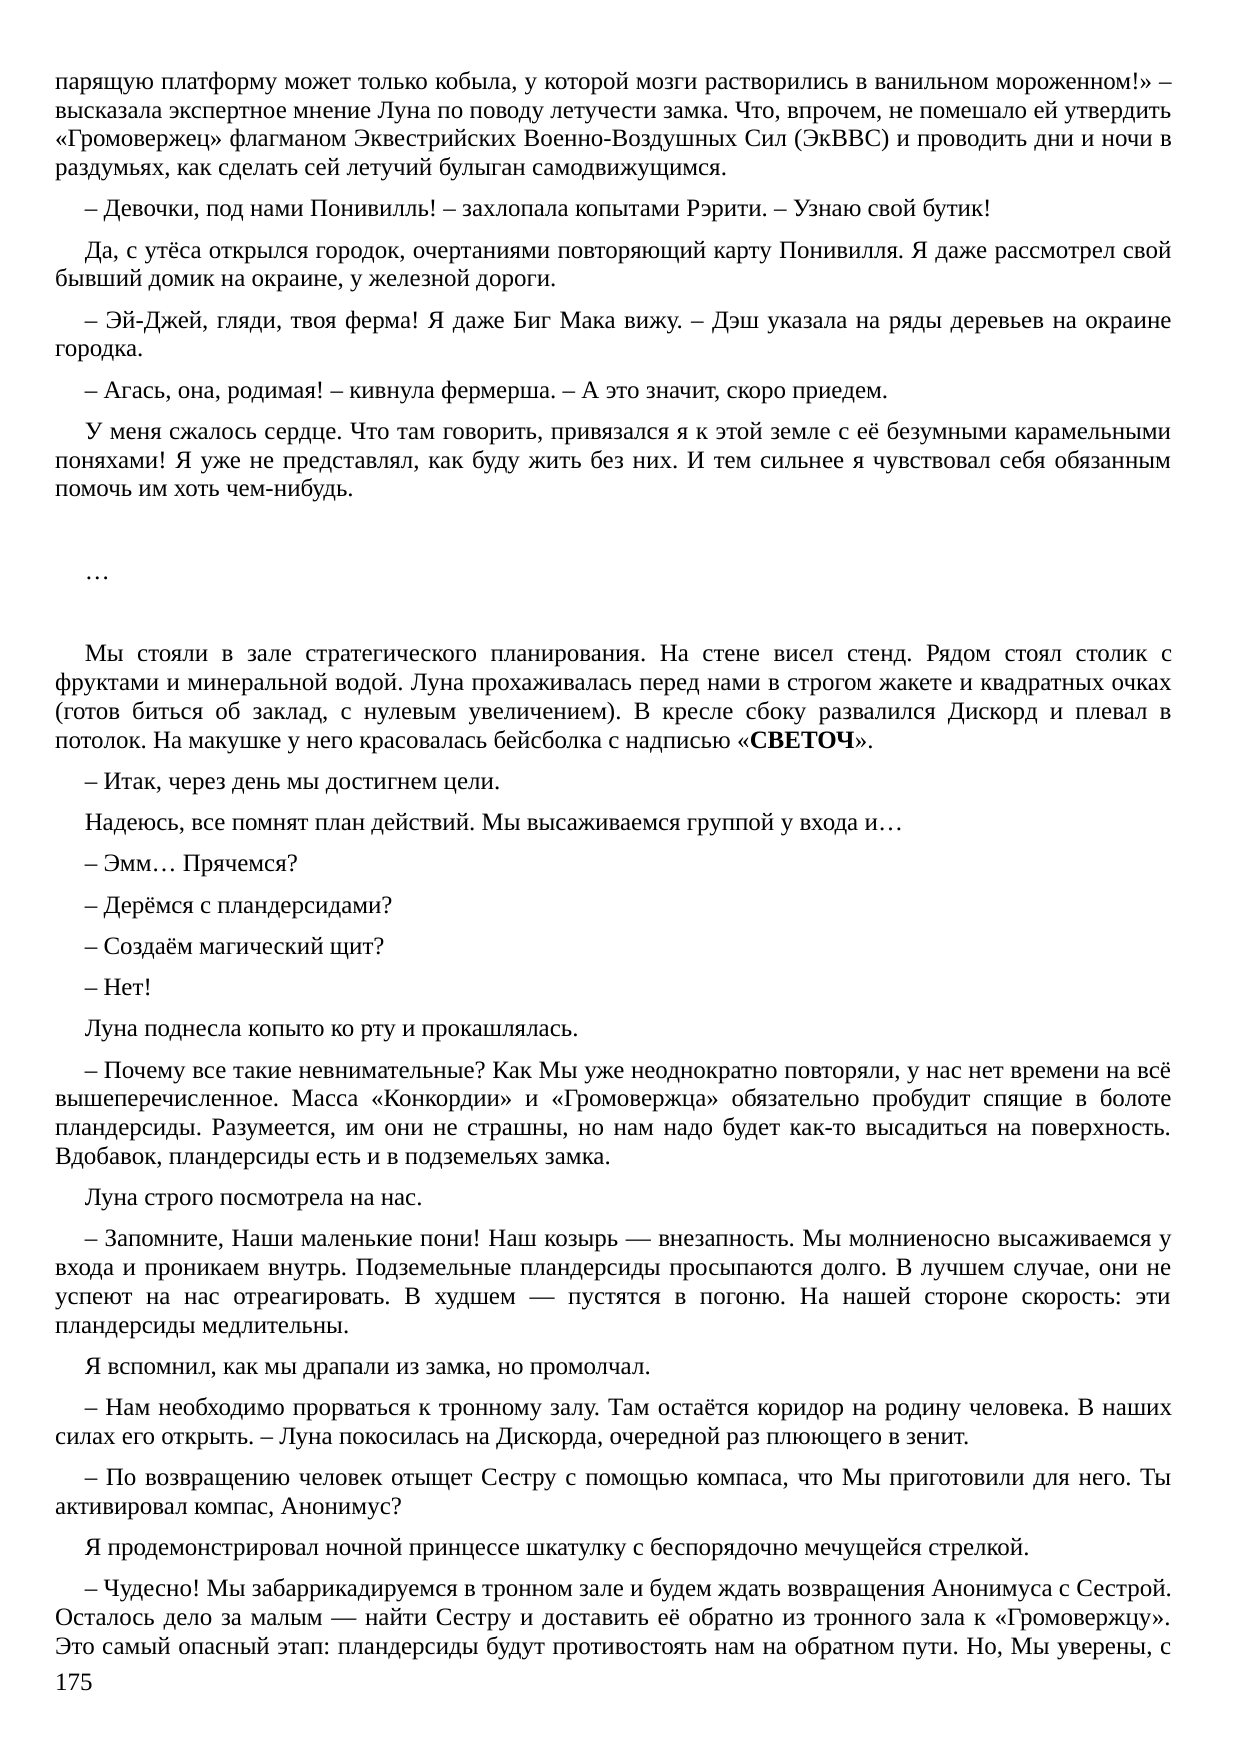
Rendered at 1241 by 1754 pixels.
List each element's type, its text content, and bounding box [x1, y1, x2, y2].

text Луна строго посмотрела на нас. [55, 1182, 1173, 1211]
text – Создаём магический щит? [55, 931, 1173, 960]
text Луна поднесла копыто ко рту и прокашлялась. [55, 1013, 1173, 1042]
text Я продемонстрировал ночной принцессе шкатулку с беспорядочно мечущейся стрелкой. [55, 1532, 1173, 1561]
text – Чудесно! Мы забаррикадируемся в тронном зале и будем ждать возвращения Анонимуса с Сестрой. Осталось дело за малым — найти Сестру и доставить её обратно из тронного зала к «Громовержцу». Это самый опасный этап: пландерсиды будут противостоять нам на обратном пути. Но, Мы уверены, с [55, 1573, 1173, 1660]
text … [55, 556, 1173, 585]
text – Дерёмся с пландерсидами? [55, 890, 1173, 918]
text – По возвращению человек отыщет Сестру с помощью компаса, что Мы приготовили для него. Ты активировал компас, Анонимус? [55, 1462, 1173, 1520]
text – Девочки, под нами Понивилль! – захлопала копытами Рэрити. – Узнаю свой бутик! [55, 193, 1173, 222]
text – Нам необходимо прорваться к тронному залу. Там остаётся коридор на родину человека. В наших силах его открыть. – Луна покосилась на Дискорда, очередной раз плюющего в зенит. [55, 1392, 1173, 1450]
text – Нет! [55, 972, 1173, 1001]
text – Эмм… Прячемся? [55, 848, 1173, 877]
text – Агась, она, родимая! – кивнула фермерша. – А это значит, скоро приедем. [55, 375, 1173, 403]
text Да, с утёса открылся городок, очертаниями повторяющий карту Понивилля. Я даже рассмотрел свой бывший домик на окраине, у железной дороги. [55, 235, 1173, 292]
text парящую платформу может только кобыла, у которой мозги растворились в ванильном мороженном!» – высказала экспертное мнение Луна по поводу летучести замка. Что, впрочем, не помешало ей утвердить «Громовержец» флагманом Эквестрийских Военно-Воздушных Сил (ЭкВВС) и проводить дни и ночи в раздумьях, как сделать сей летучий булыган самодвижущимся. [55, 66, 1173, 181]
text – Запомните, Наши маленькие пони! Наш козырь — внезапность. Мы молниеносно высаживаемся у входа и проникаем внутрь. Подземельные пландерсиды просыпаются долго. В лучшем случае, они не успеют на нас отреагировать. В худшем — пустятся в погоню. На нашей стороне скорость: эти пландерсиды медлительны. [55, 1223, 1173, 1338]
text Я вспомнил, как мы драпали из замка, но промолчал. [55, 1351, 1173, 1380]
text Мы стояли в зале стратегического планирования. На стене висел стенд. Рядом стоял столик с фруктами и минеральной водой. Луна прохаживалась перед нами в строгом жакете и квадратных очках (готов биться об заклад, с нулевым увеличением). В кресле сбоку развалился Дискорд и плевал в потолок. На макушке у него красовалась бейсболка с надписью «СВЕТОЧ». [55, 638, 1173, 753]
text Надеюсь, все помнят план действий. Мы высаживаемся группой у входа и… [55, 807, 1173, 836]
text – Итак, через день мы достигнем цели. [55, 766, 1173, 795]
text – Почему все такие невнимательные? Как Мы уже неоднократно повторяли, у нас нет времени на всё вышеперечисленное. Масса «Конкордии» и «Громовержца» обязательно пробудит спящие в болоте пландерсиды. Разумеется, им они не страшны, но нам надо будет как-то высадиться на поверхность. Вдобавок, пландерсиды есть и в подземельях замка. [55, 1055, 1173, 1170]
text – Эй-Джей, гляди, твоя ферма! Я даже Биг Мака вижу. – Дэш указала на ряды деревьев на окраине городка. [55, 305, 1173, 362]
text У меня сжалось сердце. Что там говорить, привязался я к этой земле с её безумными карамельными поняхами! Я уже не представлял, как буду жить без них. И тем сильнее я чувствовал себя обязанным помочь им хоть чем-нибудь. [55, 416, 1173, 502]
